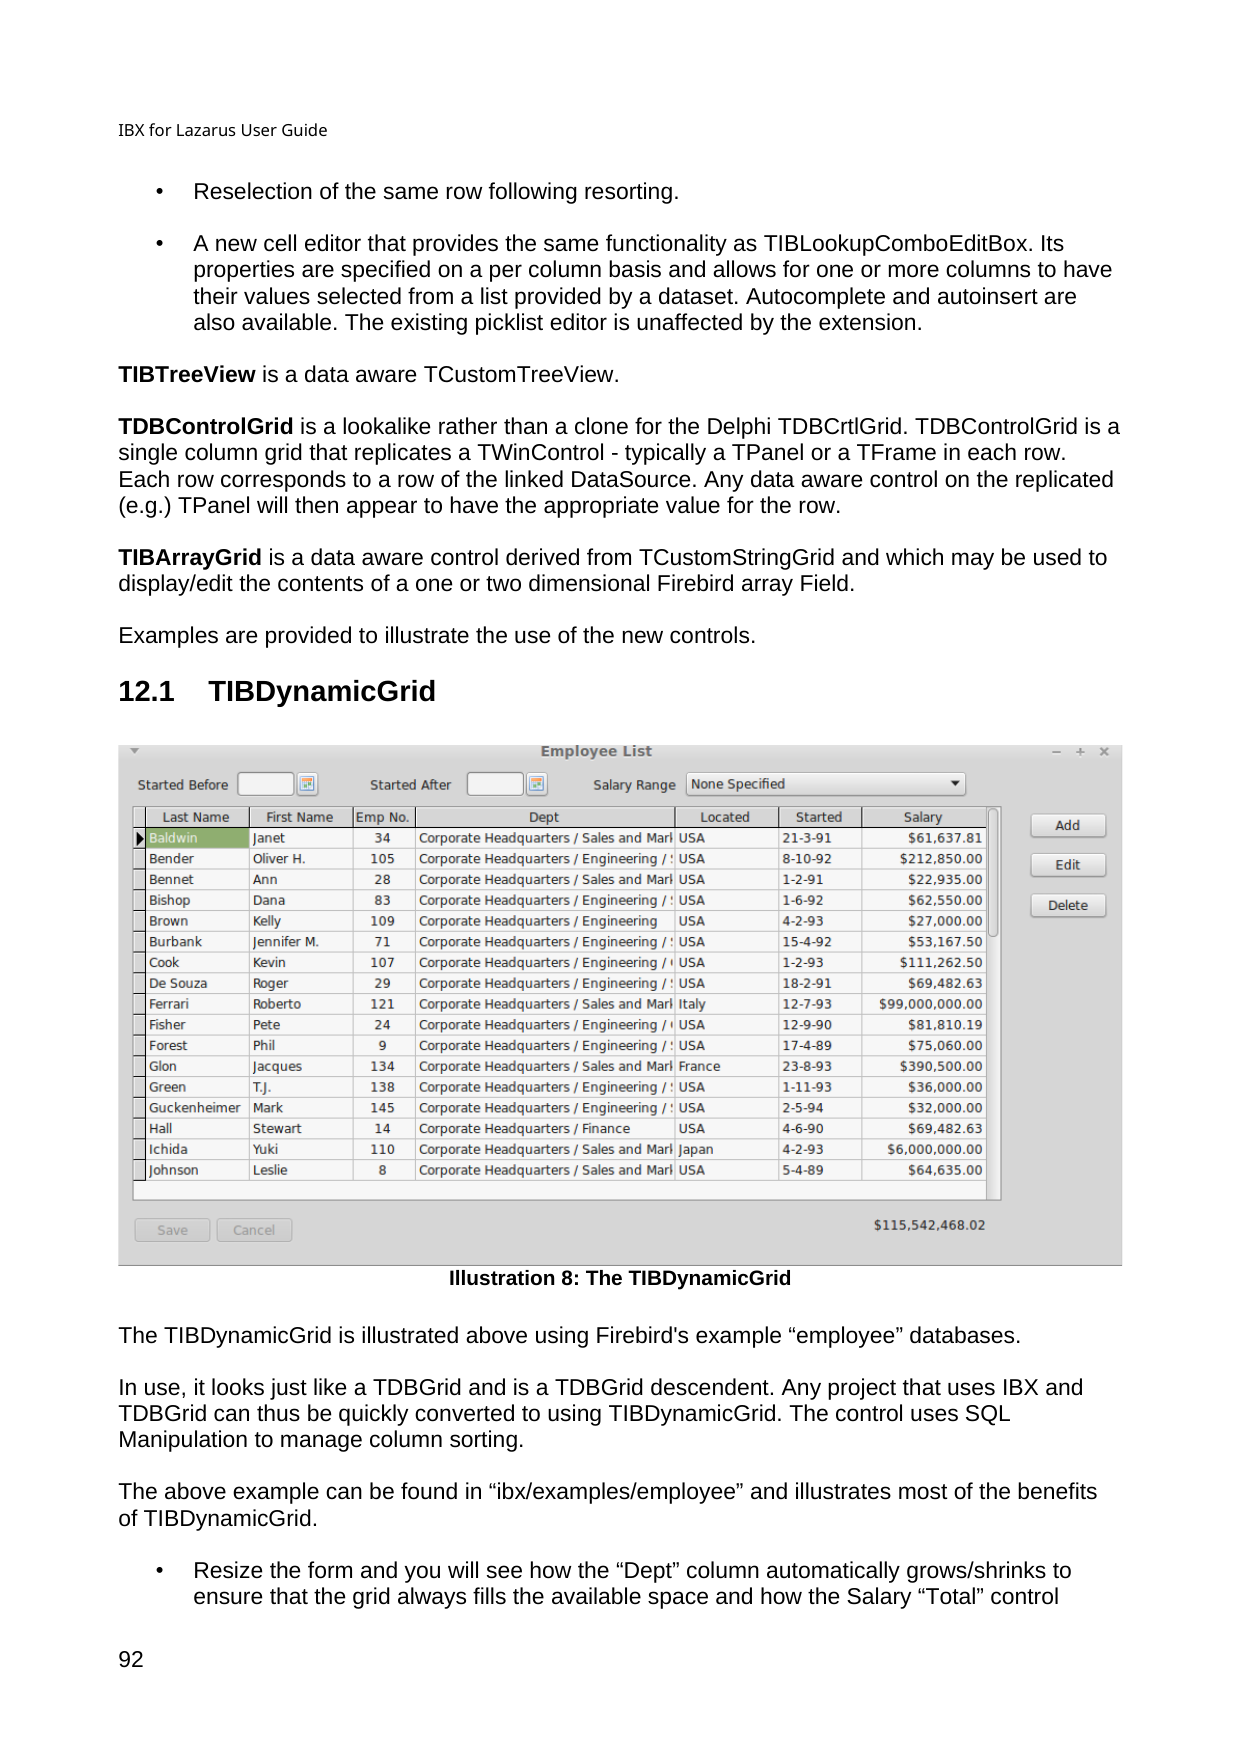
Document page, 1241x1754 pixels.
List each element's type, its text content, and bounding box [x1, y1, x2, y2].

text Examples are provided to illustrate the use of the new controls. [118, 622, 1122, 648]
text TIBArrayGrid is a data aware control derived from TCustomStringGrid and which may be used to display/edit the contents of a one or two dimensional Firebird array Field. [118, 544, 1122, 596]
text Illustration 8: The TIBDynamicGrid [118, 1266, 1122, 1290]
text In use, it looks just like a TDBGrid and is a TDBGrid descendent. Any project that uses IBX and TDBGrid can thus be quickly converted to using TIBDynamicGrid. The control uses SQL Manipulation to manage column sorting. [118, 1374, 1122, 1453]
list Reselection of the same row following resorting. [156, 178, 1122, 204]
text The above example can be found in “ibx/examples/employee” and illustrates most of the benefits of TIBDynamicGrid. [118, 1478, 1122, 1531]
text TIBTreeView is a data aware TCustomTreeView. [118, 361, 1122, 387]
text [118, 733, 1122, 745]
text The TIBDynamicGrid is illustrated above using Firebird's example “employee” databases. [118, 1290, 1122, 1348]
subtitle TIBDynamicGrid [118, 674, 1122, 707]
list Resize the form and you will see how the “Dept” column automatically grows/shrinks to ensure that the grid always fills the available space and how the Salary “Total” control [156, 1557, 1122, 1609]
picture [118, 745, 1123, 1266]
text TDBControlGrid is a lookalike rather than a clone for the Delphi TDBCrtlGrid. TDBControlGrid is a single column grid that replicates a TWinControl - typically a TPanel or a TFrame in each row. Each row corresponds to a row of the linked DataSource. Any data aware control on the replicated (e.g.) TPanel will then appear to have the appropriate value for the row. [118, 413, 1122, 518]
list A new cell editor that provides the same functionality as TIBLookupComboEditBox. Its properties are specified on a per column basis and allows for one or more columns to have their values selected from a list provided by a dataset. Autocomplete and autoinsert are also available. The existing picklist editor is unaffected by the extension. [156, 230, 1122, 335]
